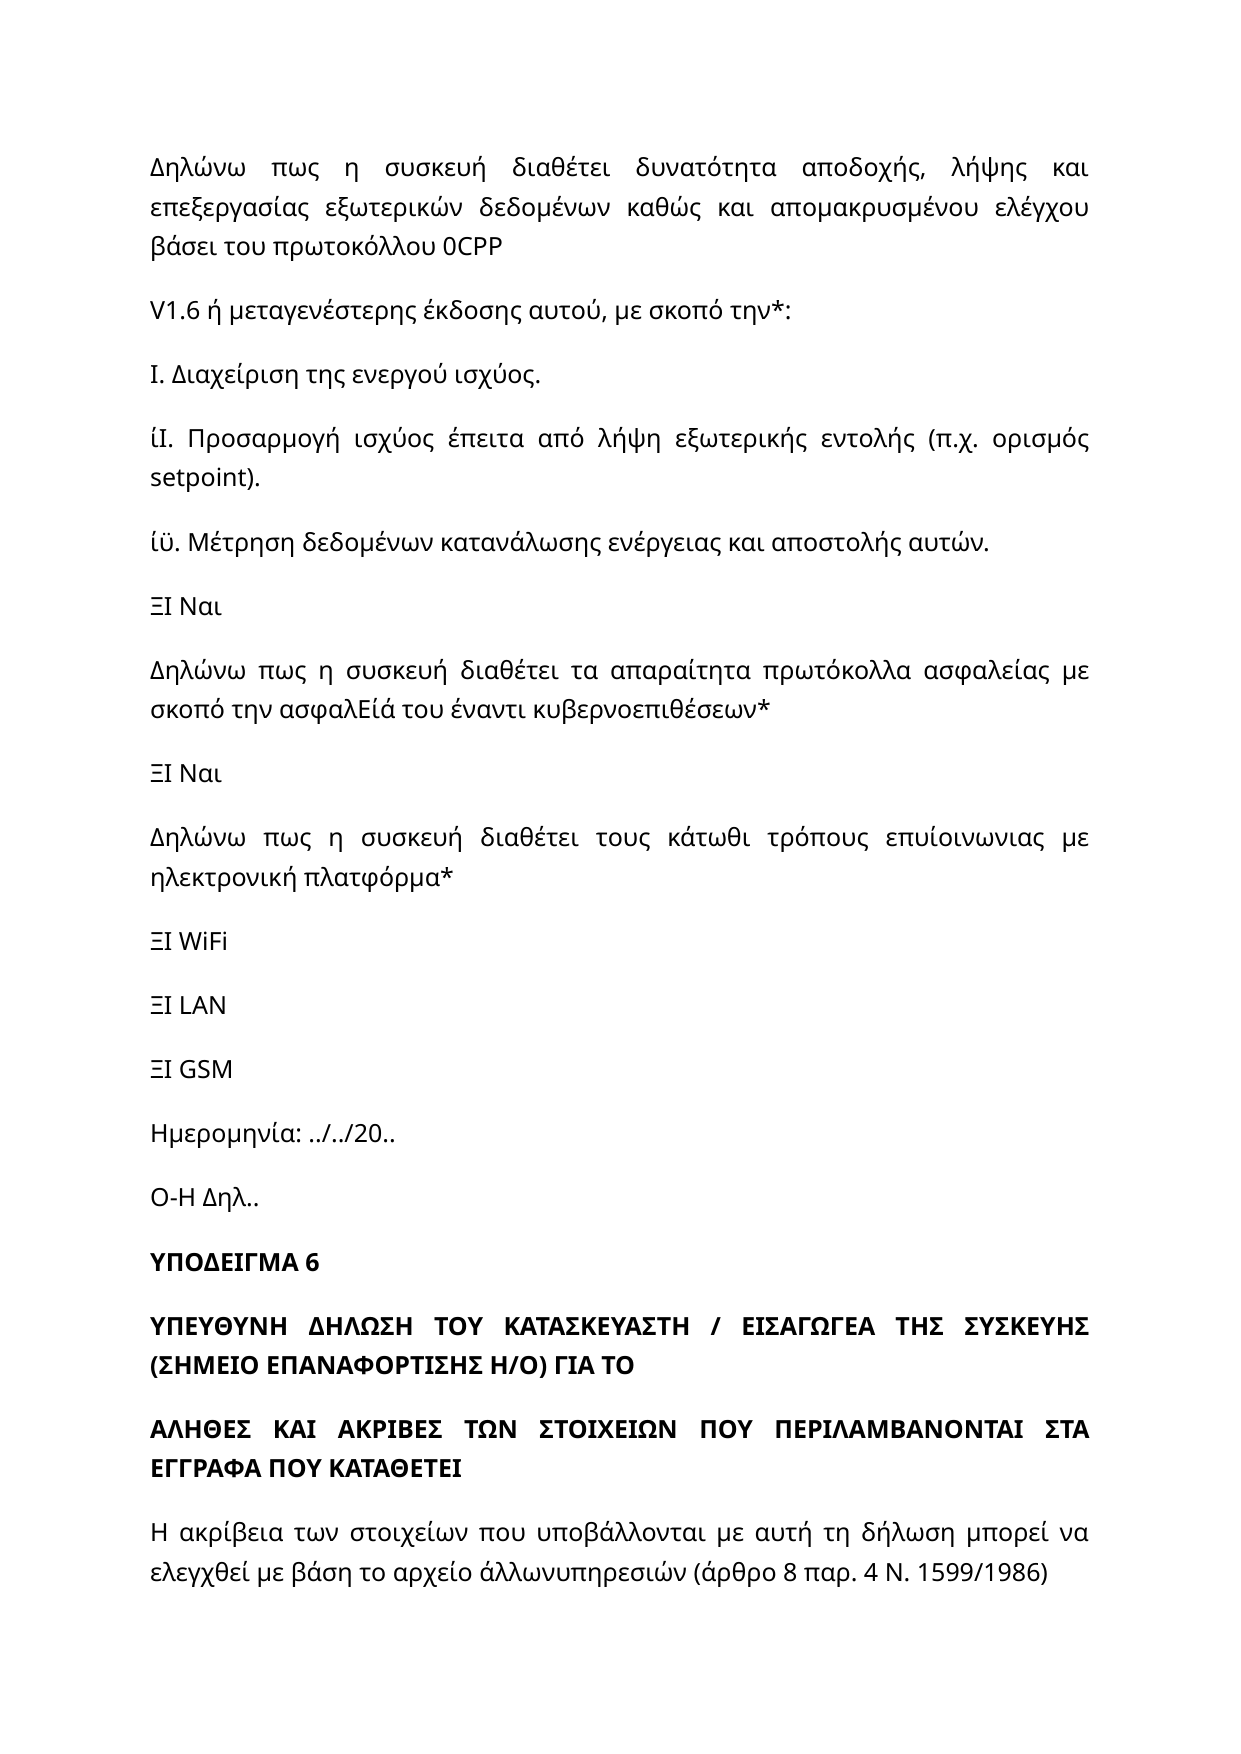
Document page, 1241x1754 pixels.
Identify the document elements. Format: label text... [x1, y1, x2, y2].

text Δηλώνω πως η συσκευή διαθέτει δυνατότητα αποδοχής, λήψης και επεξεργασίας εξωτερικών δεδομένων καθώς και απομακρυσμένου ελέγχου βάσει του πρωτοκόλλου 0CPP [150, 150, 1090, 262]
text Ι. Διαχείριση της ενεργού ισχύος. [150, 357, 1090, 391]
text ίΙ. Προσαρμογή ισχύος έπειτα από λήψη εξωτερικής εντολής (π.χ. ορισμός setpoint). [150, 421, 1090, 494]
text Η ακρίβεια των στοιχείων που υποβάλλονται με αυτή τη δήλωση μπορεί να ελεγχθεί με βάση το αρχείο άλλωνυπηρεσιών (άρθρο 8 παρ. 4 Ν. 1599/1986) [150, 1515, 1090, 1588]
text ΥΠΕΥΘΥΝΗ ΔΗΛΩΣΗ ΤΟΥ ΚΑΤΑΣΚΕΥΑΣΤΗ / ΕΙΣΑΓΩΓΕΑ ΤΗΣ ΣΥΣΚΕΥΗΣ (ΣΗΜΕΙΟ ΕΠΑΝΑΦΟΡΤΙΣΗΣ Η/Ο) ΓΙΑ ΤΟ [150, 1308, 1090, 1382]
text ΞΙ LAN [150, 987, 1090, 1022]
text ΑΛΗΘΕΣ ΚΑΙ ΑΚΡΙΒΕΣ ΤΩΝ ΣΤΟΙΧΕΙΩΝ ΠΟΥ ΠΕΡΙΛΑΜΒΑΝΟΝΤΑΙ ΣΤΑ ΕΓΓΡΑΦΑ ΠΟΥ ΚΑΤΑΘΕΤΕΙ [150, 1412, 1090, 1485]
text Ο-Η Δηλ.. [150, 1180, 1090, 1214]
text Ημερομηνία: ../../20.. [150, 1116, 1090, 1150]
text Δηλώνω πως η συσκευή διαθέτει τους κάτωθι τρόπους επυίοινωνιας με ηλεκτρονική πλατφόρμα* [150, 820, 1090, 893]
text ίϋ. Μέτρηση δεδομένων κατανάλωσης ενέργειας και αποστολής αυτών. [150, 524, 1090, 558]
text ΞΙ GSM [150, 1052, 1090, 1086]
text ΞΙ Ναι [150, 756, 1090, 790]
text Δηλώνω πως η συσκευή διαθέτει τα απαραίτητα πρωτόκολλα ασφαλείας με σκοπό την ασφαλΕίά του έναντι κυβερνοεπιθέσεων* [150, 652, 1090, 726]
text V1.6 ή μεταγενέστερης έκδοσης αυτού, με σκοπό την*: [150, 292, 1090, 327]
text ΥΠΟΔΕΙΓΜΑ 6 [150, 1244, 1090, 1278]
text ΞΙ Ναι [150, 588, 1090, 622]
text ΞΙ WiFi [150, 923, 1090, 957]
